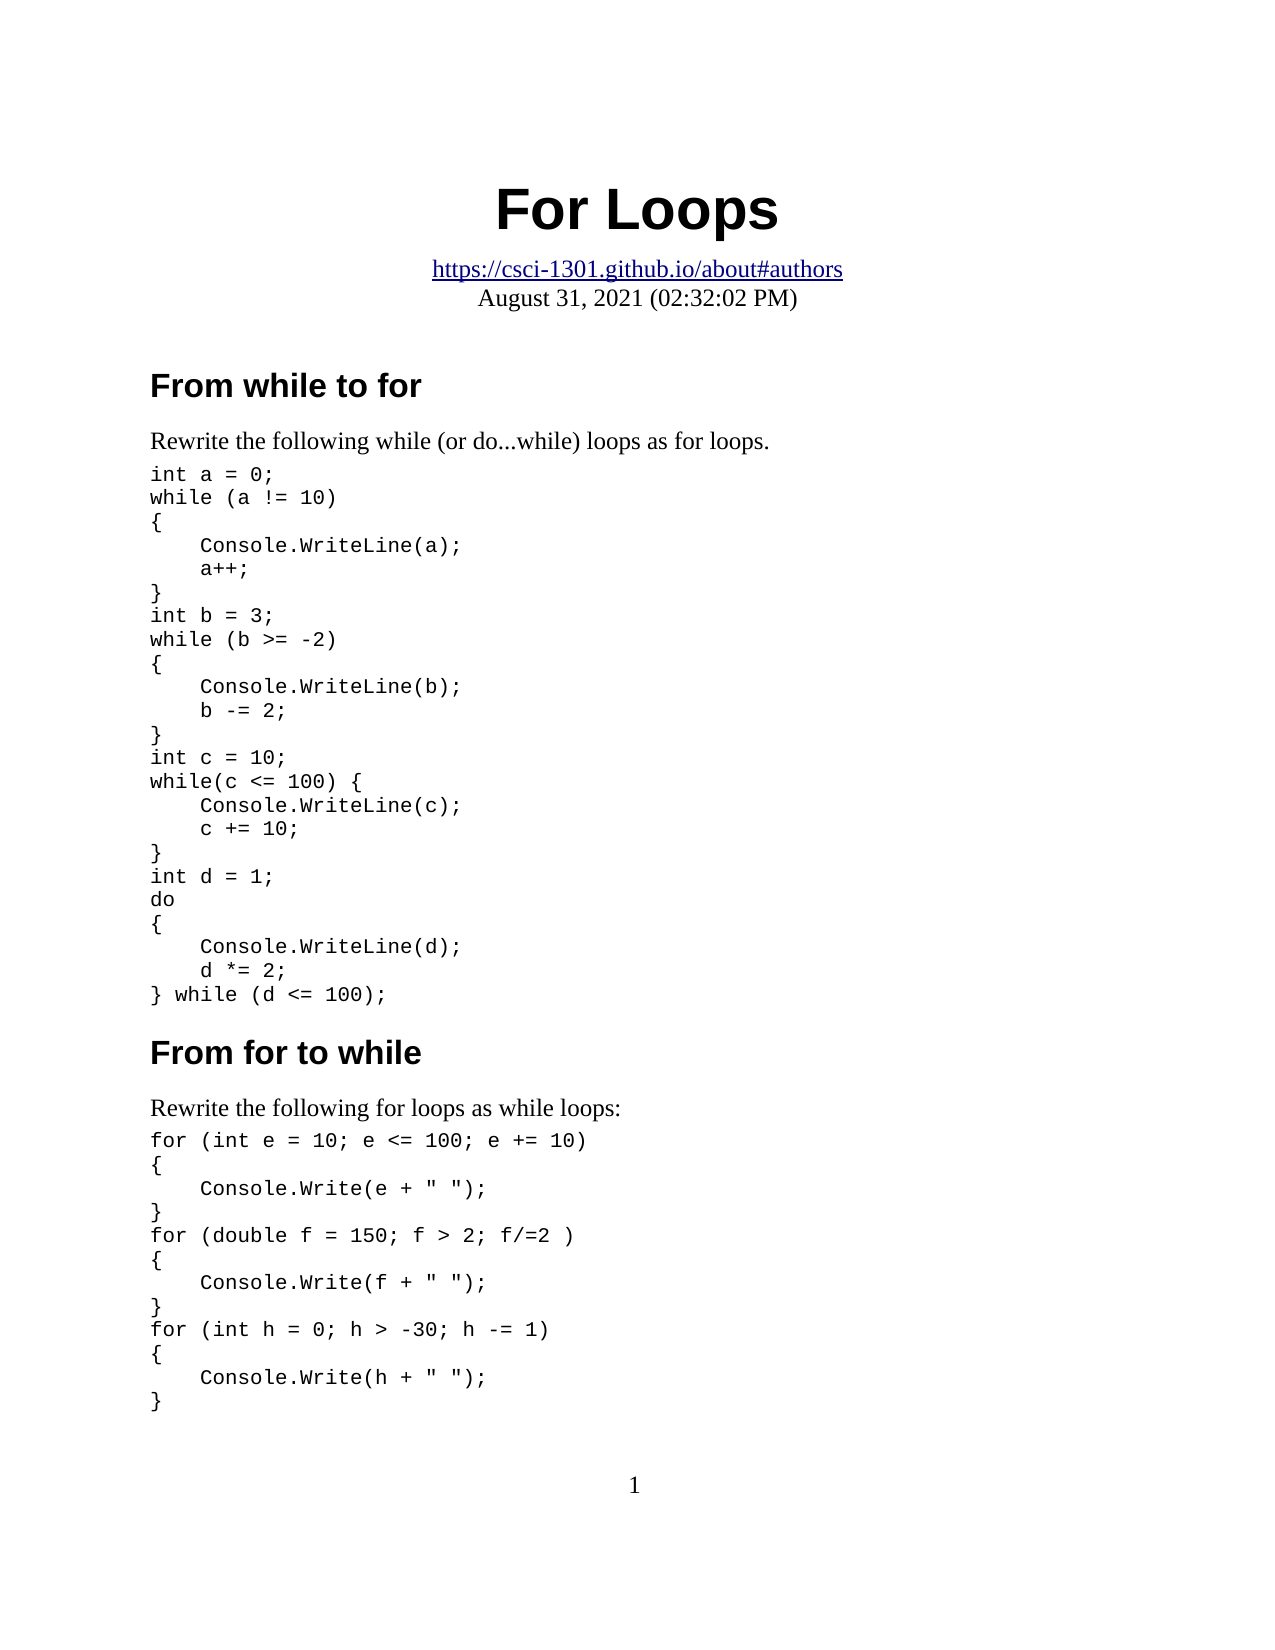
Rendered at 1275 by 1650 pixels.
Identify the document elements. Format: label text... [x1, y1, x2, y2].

text while (b >= -2) [150, 629, 1125, 653]
text a++; [150, 558, 1125, 582]
text } while (d <= 100); [150, 984, 1125, 1007]
text { [150, 1248, 1125, 1272]
subtitle From while to for [150, 366, 1125, 404]
text https://csci-1301.github.io/about#authors [150, 254, 1125, 283]
text Console.Write(h + " "); [150, 1367, 1125, 1390]
text d *= 2; [150, 960, 1125, 984]
text int a = 0; [150, 464, 1125, 487]
text Console.WriteLine(d); [150, 937, 1125, 960]
text Console.Write(f + " "); [150, 1272, 1125, 1296]
text while (a != 10) [150, 487, 1125, 511]
subtitle From for to while [150, 1032, 1125, 1071]
text Rewrite the following while (or do...while) loops as for loops. [150, 426, 1125, 455]
text August 31, 2021 (02:32:02 PM) [150, 283, 1125, 312]
title For Loops [150, 175, 1125, 242]
text Rewrite the following for loops as while loops: [150, 1093, 1125, 1121]
text for (int e = 10; e <= 100; e += 10) [150, 1130, 1125, 1154]
text while(c <= 100) { [150, 771, 1125, 795]
text } [150, 724, 1125, 747]
text int c = 10; [150, 747, 1125, 771]
text int b = 3; [150, 606, 1125, 629]
text } [150, 582, 1125, 606]
text { [150, 913, 1125, 937]
text c += 10; [150, 818, 1125, 842]
text int d = 1; [150, 866, 1125, 889]
text } [150, 1296, 1125, 1319]
text Console.WriteLine(c); [150, 795, 1125, 818]
text { [150, 653, 1125, 676]
text { [150, 511, 1125, 534]
text } [150, 1201, 1125, 1225]
text } [150, 1390, 1125, 1414]
text for (int h = 0; h > -30; h -= 1) [150, 1319, 1125, 1343]
text } [150, 842, 1125, 866]
text { [150, 1343, 1125, 1367]
text b -= 2; [150, 700, 1125, 724]
text { [150, 1154, 1125, 1178]
text Console.Write(e + " "); [150, 1178, 1125, 1201]
text Console.WriteLine(a); [150, 534, 1125, 558]
text do [150, 889, 1125, 913]
text for (double f = 150; f > 2; f/=2 ) [150, 1225, 1125, 1248]
text Console.WriteLine(b); [150, 676, 1125, 700]
